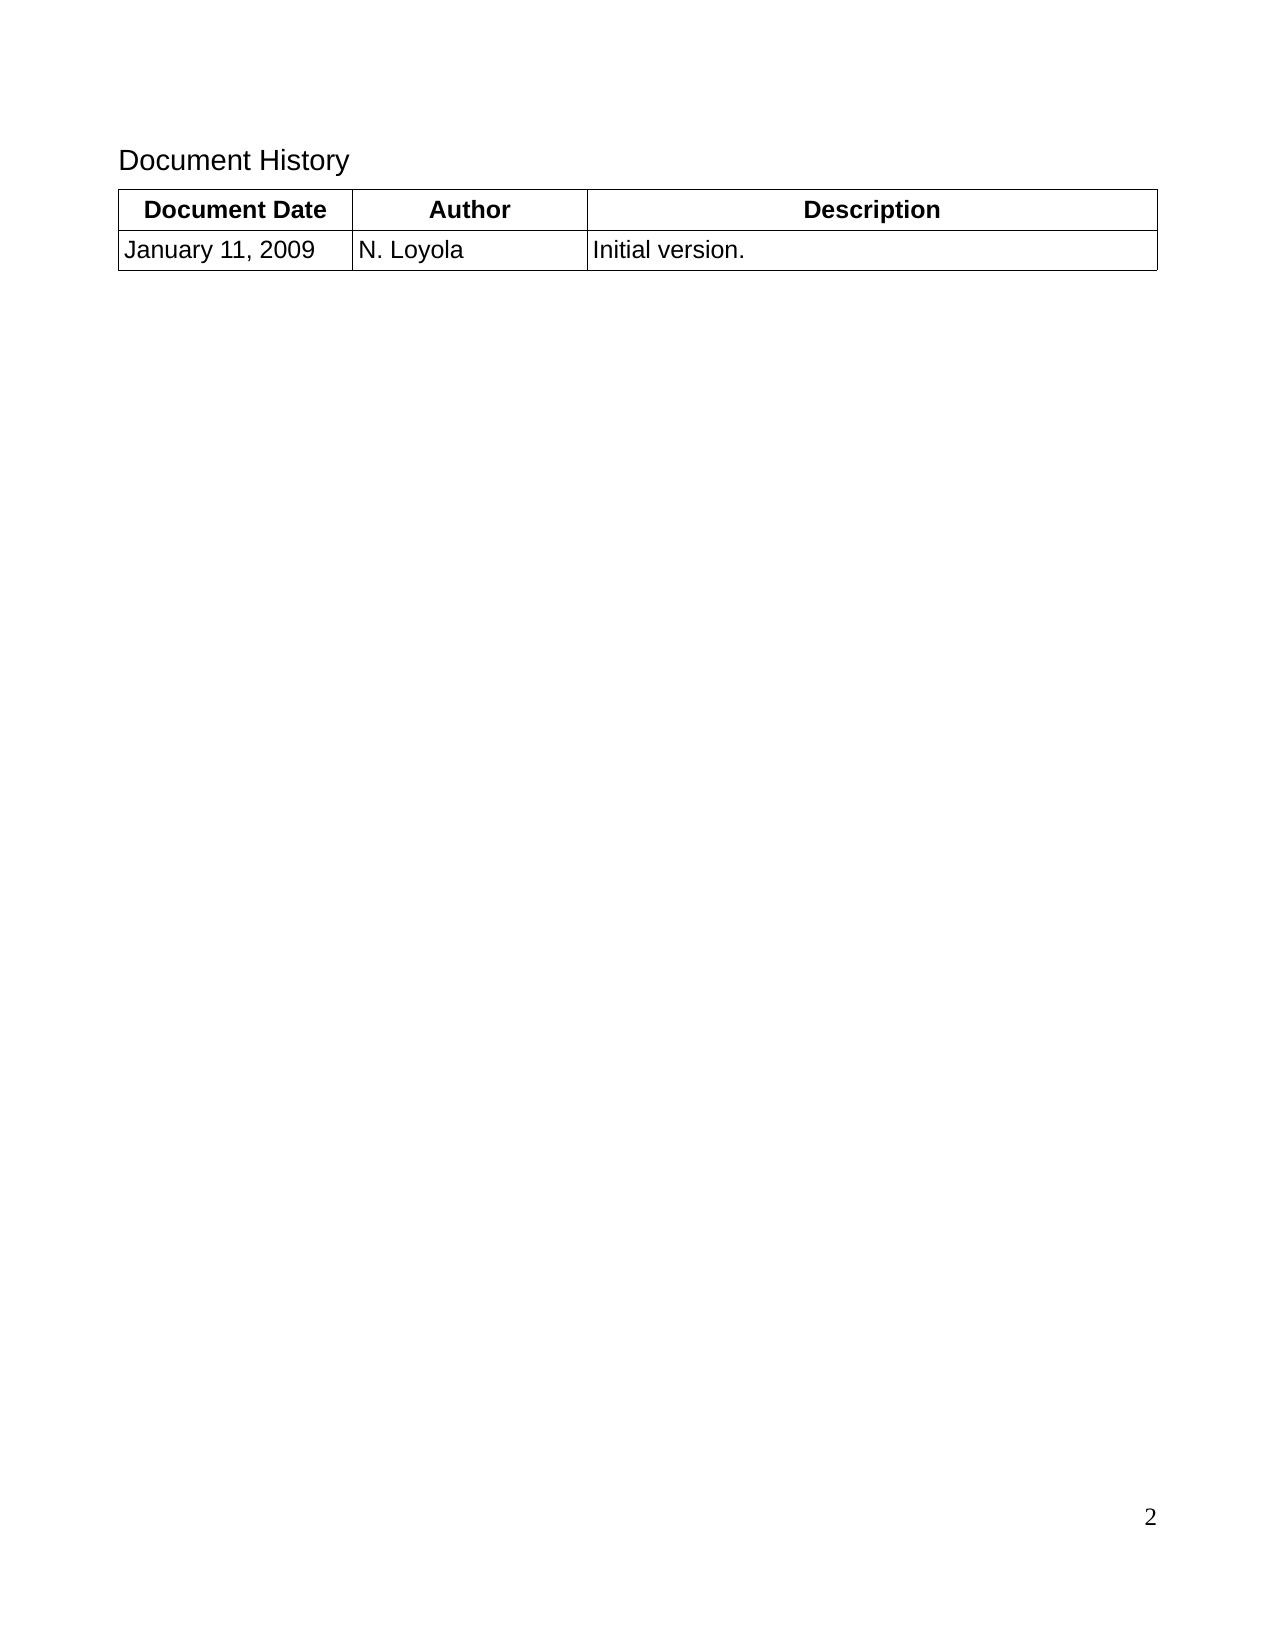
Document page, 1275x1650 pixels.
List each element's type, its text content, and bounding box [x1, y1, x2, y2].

table_header Document Date [119, 190, 352, 229]
table_header Description [588, 190, 1157, 229]
table_header Author [353, 190, 587, 229]
table_cell Initial version. [588, 231, 1157, 270]
subtitle Document History [118, 143, 1157, 177]
table_cell January 11, 2009 [119, 231, 352, 270]
table_cell N. Loyola [353, 231, 587, 270]
